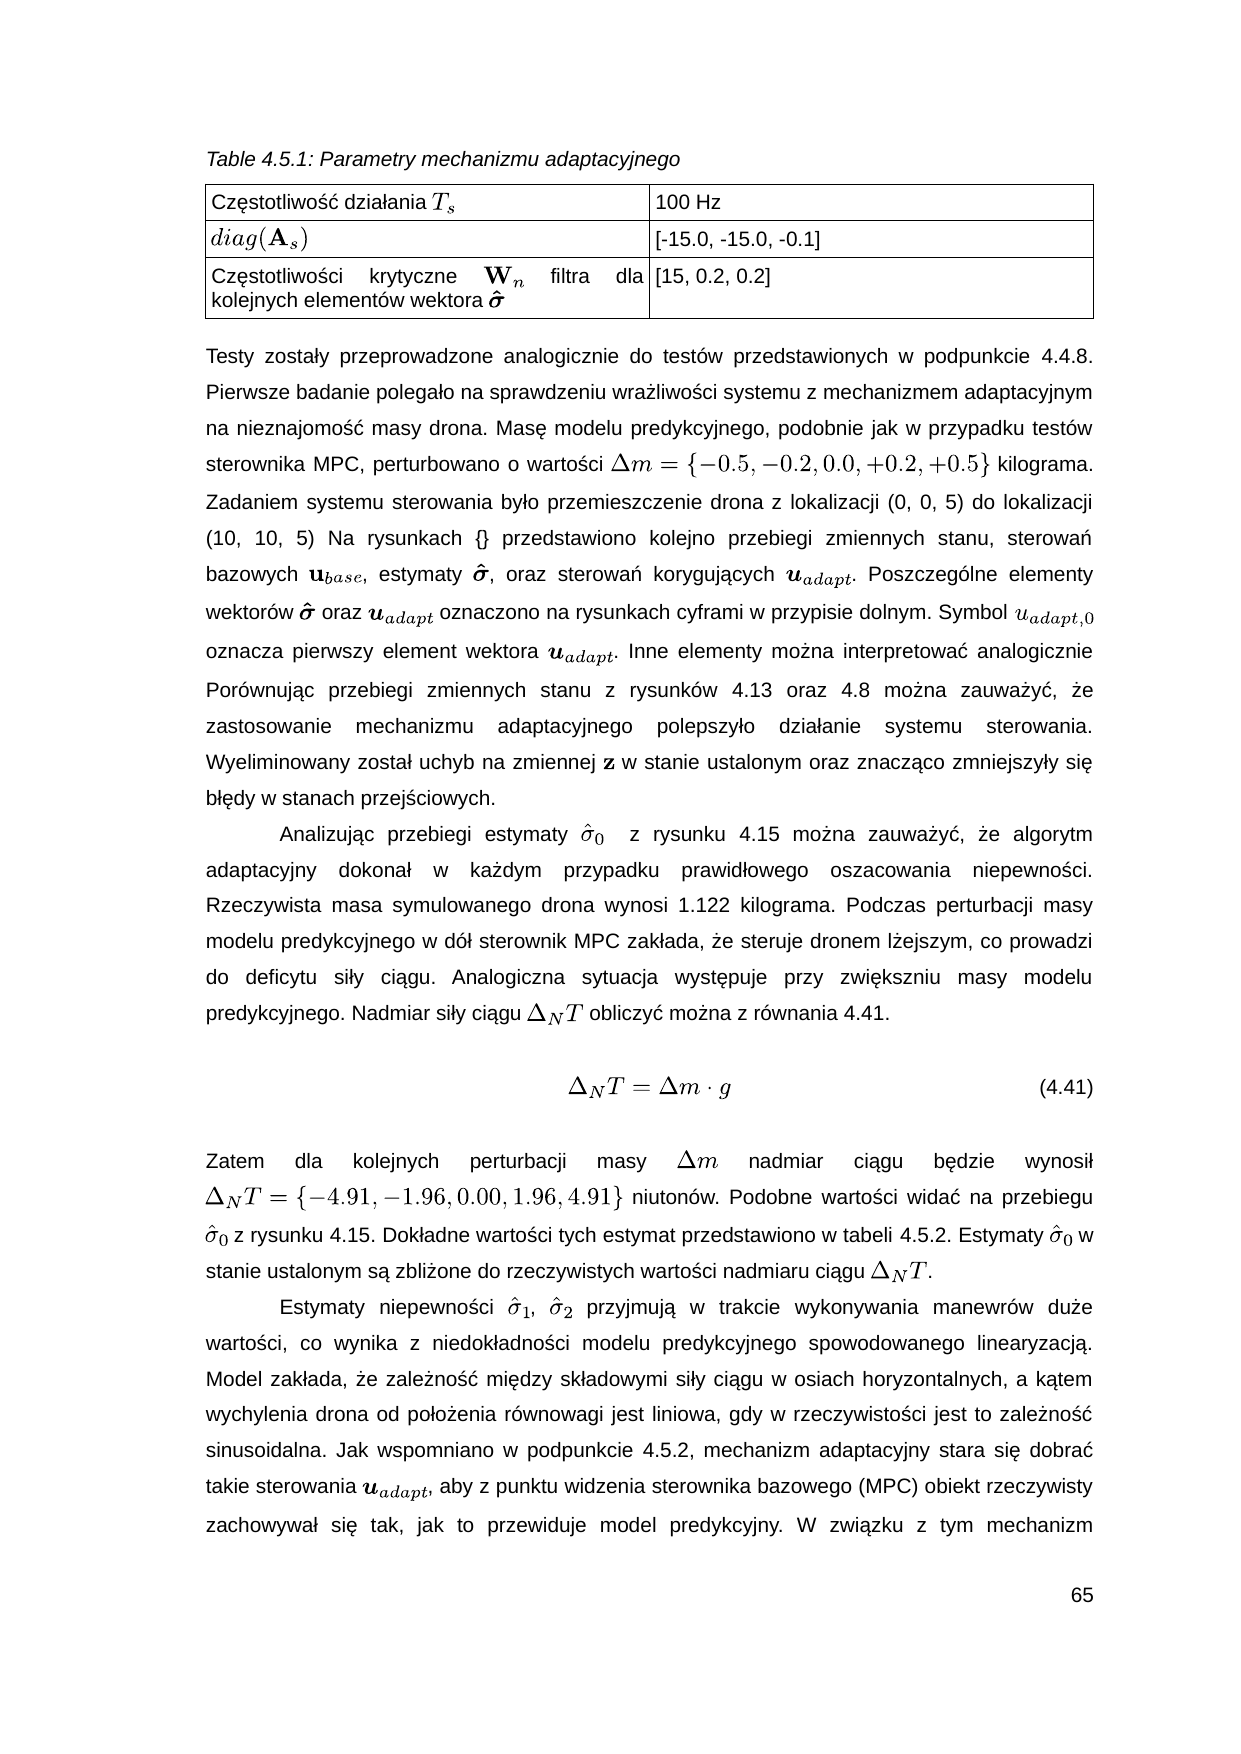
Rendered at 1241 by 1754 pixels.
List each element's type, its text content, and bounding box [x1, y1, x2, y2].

text Table 4.5.1: Parametry mechanizmu adaptacyjnego [206, 147, 1093, 171]
text Analizując przebiegi estymaty z rysunku 4.15 można zauważyć, że algorytm adaptacyjny dokonał w każdym przypadku prawidłowego oszacowania niepewności. Rzeczywista masa symulowanego drona wynosi 1.122 kilograma. Podczas perturbacji masy modelu predykcyjnego w dół sterownik MPC zakłada, że steruje dronem lżejszym, co prowadzi do deficytu siły ciągu. Analogiczna sytuacja występuje przy zwiększniu masy modelu predykcyjnego. Nadmiar siły ciągu obliczyć można z równania 4.41. [206, 821, 1093, 1025]
text Estymaty niepewności , przyjmują w trakcie wykonywania manewrów duże wartości, co wynika z niedokładności modelu predykcyjnego spowodowanego linearyzacją. Model zakłada, że zależność między składowymi siły ciągu w osiach horyzontalnych, a kątem wychylenia drona od położenia równowagi jest liniowa, gdy w rzeczywistości jest to zależność sinusoidalna. Jak wspomniano w podpunkcie 4.5.2, mechanizm adaptacyjny stara się dobrać takie sterowania , aby z punktu widzenia sterownika bazowego (MPC) obiekt rzeczywisty zachowywał się tak, jak to przewiduje model predykcyjny. W związku z tym mechanizm [206, 1294, 1093, 1537]
table_header Częstotliwość działania [206, 185, 649, 220]
table_cell Częstotliwości krytyczne filtra dla kolejnych elementów wektora [206, 258, 649, 318]
text (4.41) [206, 1074, 1093, 1099]
table_header 100 Hz [650, 185, 1093, 220]
table_cell [-15.0, -15.0, -0.1] [650, 221, 1093, 257]
text Testy zostały przeprowadzone analogicznie do testów przedstawionych w podpunkcie 4.4.8. Pierwsze badanie polegało na sprawdzeniu wrażliwości systemu z mechanizmem adaptacyjnym na nieznajomość masy drona. Masę modelu predykcyjnego, podobnie jak w przypadku testów sterownika MPC, perturbowano o wartości kilograma. Zadaniem systemu sterowania było przemieszczenie drona z lokalizacji (0, 0, 5) do lokalizacji (10, 10, 5) Na rysunkach {} przedstawiono kolejno przebiegi zmiennych stanu, sterowań bazowych , estymaty , oraz sterowań korygujących . Poszczególne elementy wektorów oraz oznaczono na rysunkach cyframi w przypisie dolnym. Symbol oznacza pierwszy element wektora . Inne elementy można interpretować analogicznie Porównując przebiegi zmiennych stanu z rysunków 4.13 oraz 4.8 można zauważyć, że zastosowanie mechanizmu adaptacyjnego polepszyło działanie systemu sterowania. Wyeliminowany został uchyb na zmiennej w stanie ustalonym oraz znacząco zmniejszyły się błędy w stanach przejściowych. [206, 344, 1093, 809]
table_cell [206, 221, 649, 257]
text Zatem dla kolejnych perturbacji masy nadmiar ciągu będzie wynosił niutonów. Podobne wartości widać na przebiegu z rysunku 4.15. Dokładne wartości tych estymat przedstawiono w tabeli 4.5.2. Estymaty w stanie ustalonym są zbliżone do rzeczywistych wartości nadmiaru ciągu . [206, 1149, 1093, 1282]
table_cell [15, 0.2, 0.2] [650, 258, 1093, 318]
